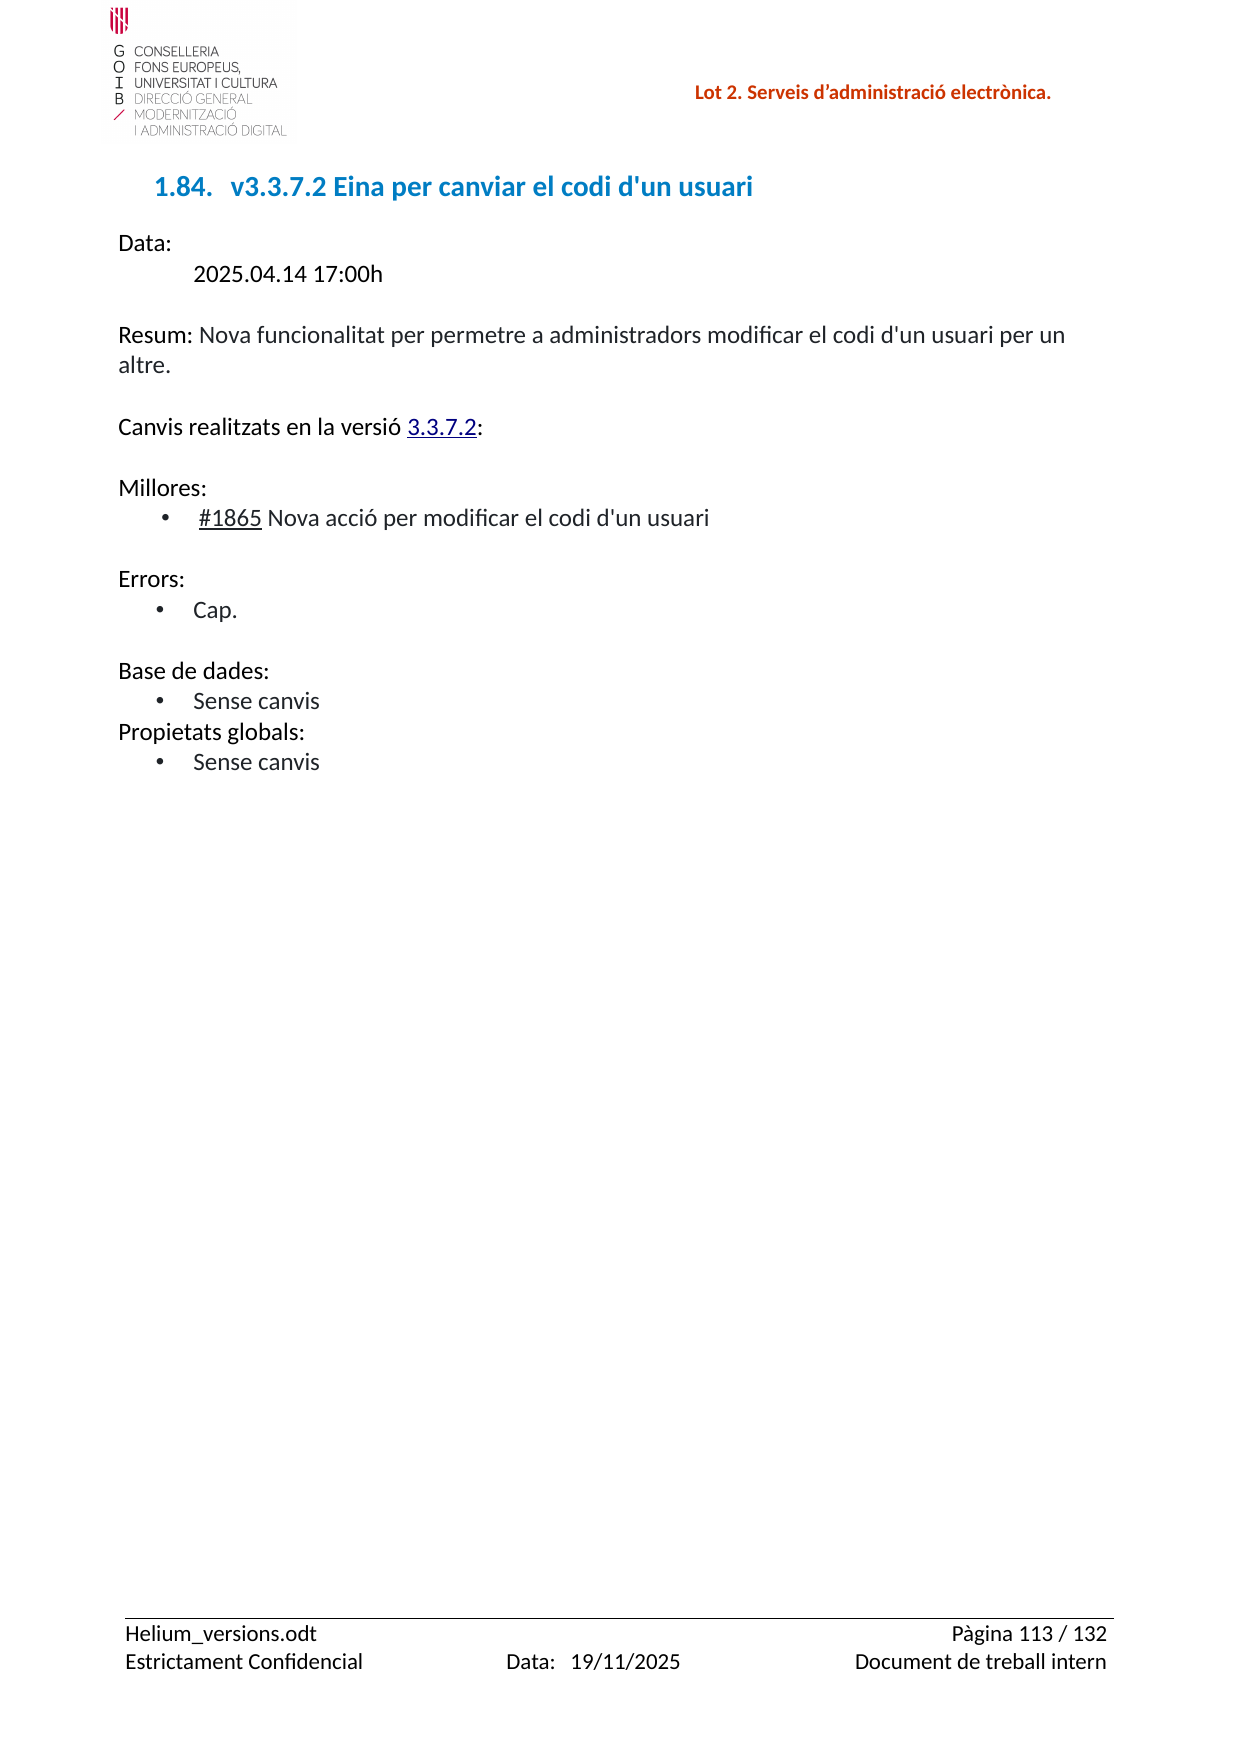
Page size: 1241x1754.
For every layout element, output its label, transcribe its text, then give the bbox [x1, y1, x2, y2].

text Canvis realitzats en la versió 3.3.7.2: [118, 411, 1122, 441]
picture [100, 0, 297, 144]
text Data: [118, 228, 1122, 258]
text Propietats globals: [118, 716, 1122, 746]
subtitle v3.3.7.2 Eina per canviar el codi d'un usuari [153, 168, 1122, 204]
list #1865 Nova acció per modificar el codi d'un usuari [161, 502, 1122, 533]
text 2025.04.14 17:00h [118, 258, 1122, 289]
list Sense canvis [156, 685, 1122, 716]
text Millores: [118, 472, 1122, 502]
text Errors: [118, 563, 1122, 594]
list Sense canvis [156, 746, 1122, 777]
list Cap. [156, 594, 1122, 624]
text Resum: Nova funcionalitat per permetre a administradors modificar el codi d'un usuari per un altre. [118, 319, 1122, 380]
text Base de dades: [118, 655, 1122, 685]
